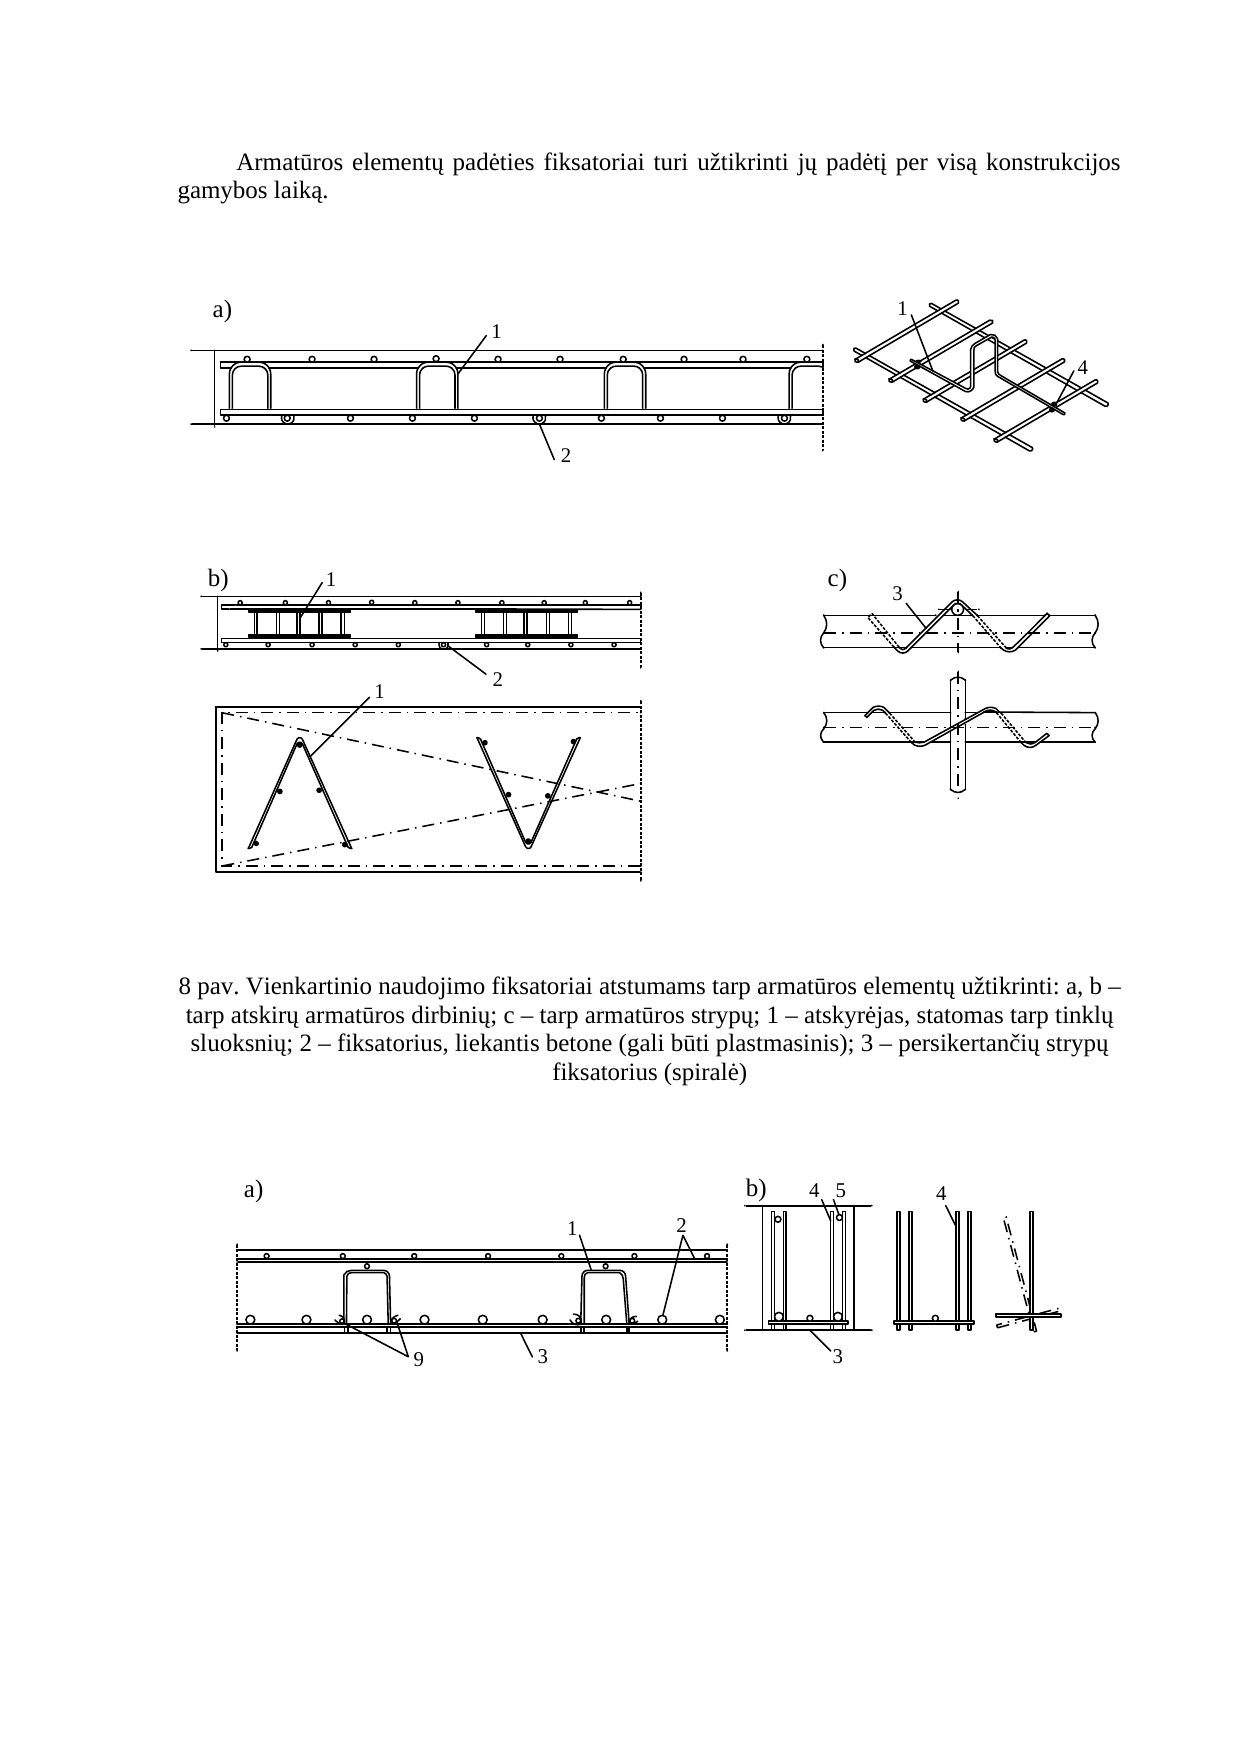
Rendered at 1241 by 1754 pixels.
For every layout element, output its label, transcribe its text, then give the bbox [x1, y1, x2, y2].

text 8 pav. Vienkartinio naudojimo fiksatoriai atstumams tarp armatūros elementų užtikrinti: a, b – tarp atskirų armatūros dirbinių; c – tarp armatūros strypų; 1 – atskyrėjas, statomas tarp tinklų sluoksnių; 2 – fiksatorius, liekantis betone (gali būti plastmasinis); 3 – persikertančių strypų fiksatorius (spiralė) [177, 971, 1122, 1086]
text Armatūros elementų padėties fiksatoriai turi užtikrinti jų padėtį per visą konstrukcijos gamybos laiką. [177, 147, 1122, 204]
